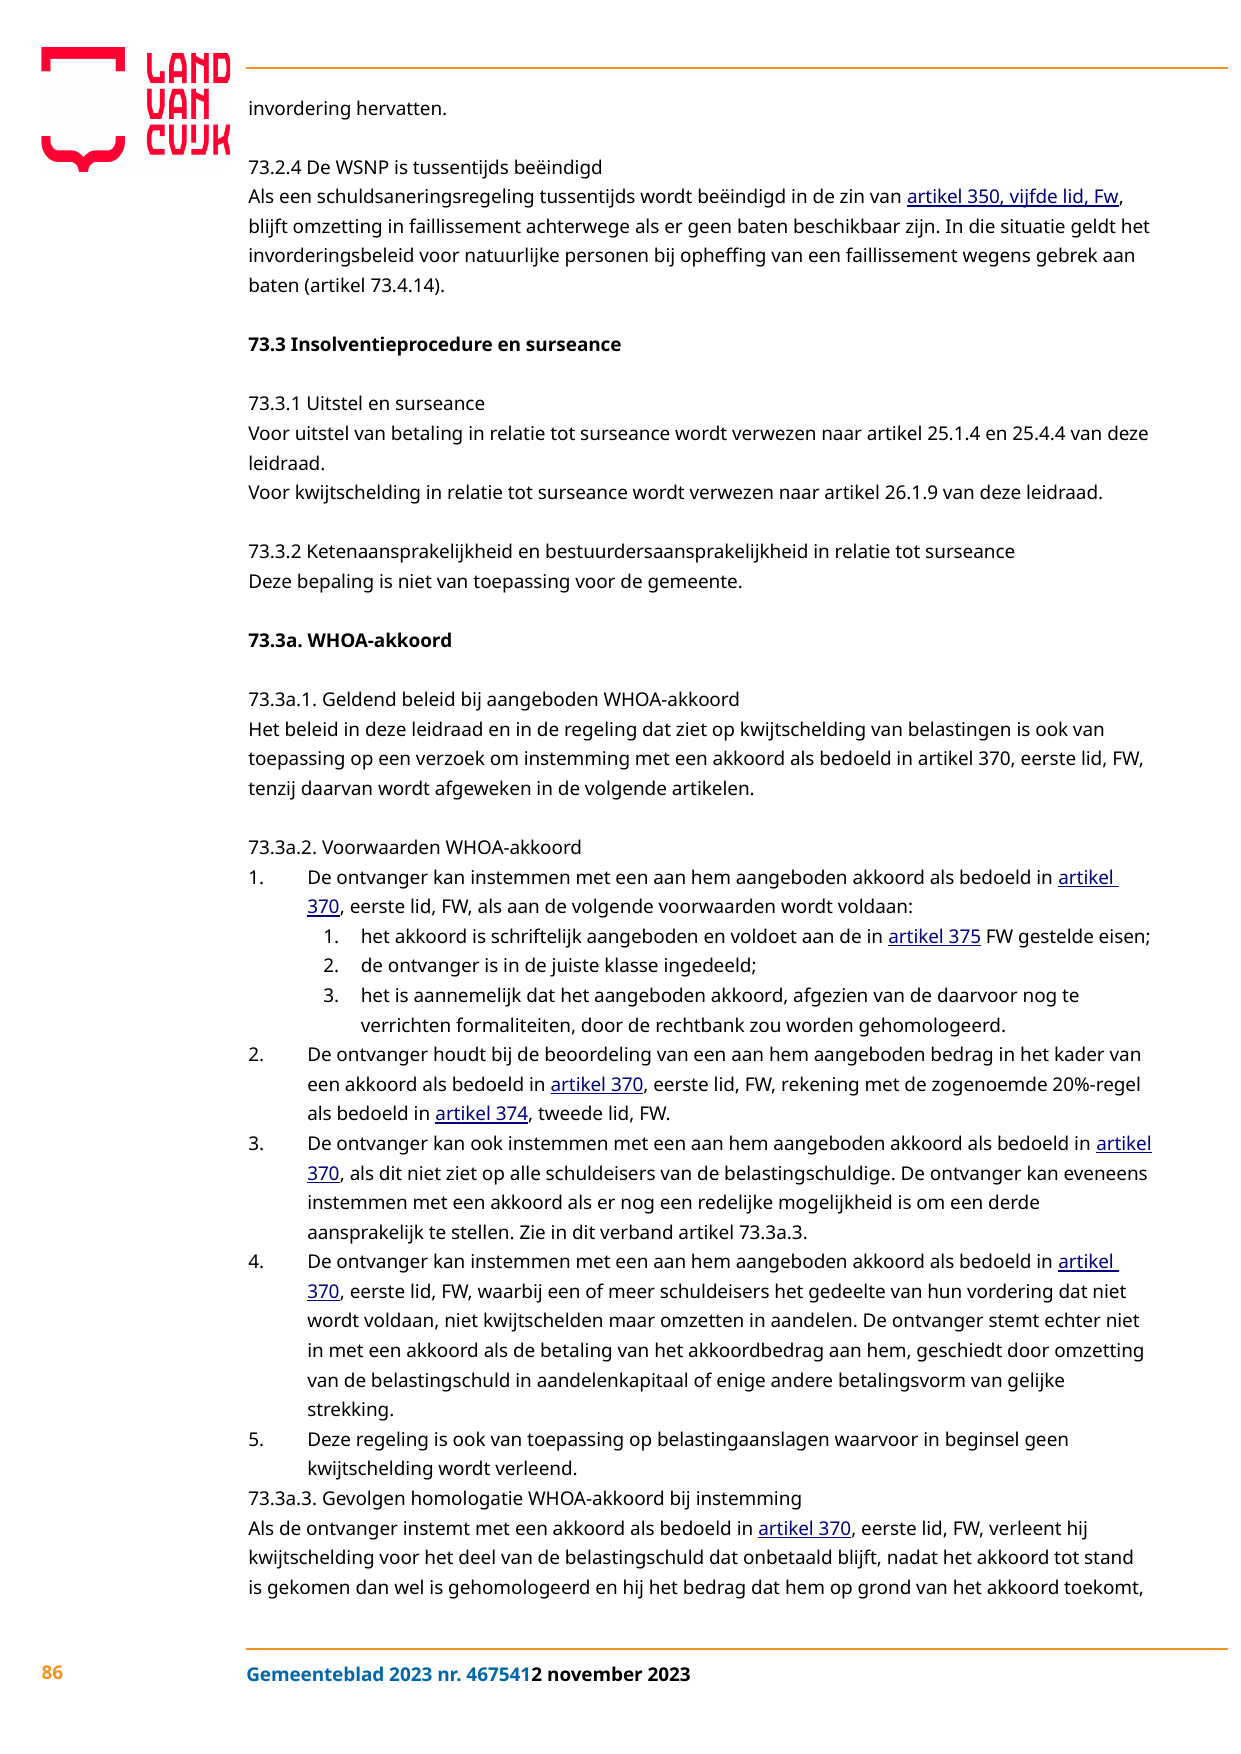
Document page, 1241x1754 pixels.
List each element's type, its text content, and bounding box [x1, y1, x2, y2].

text 73.3 Insolventieprocedure en surseance [248, 331, 1152, 357]
text Voor uitstel van betaling in relatie tot surseance wordt verwezen naar artikel 25.1.4 en 25.4.4 van deze leidraad. [248, 420, 1152, 476]
list het akkoord is schriftelijk aangeboden en voldoet aan de in artikel 375 FW gestelde eisen; [323, 923, 1152, 949]
text 73.3.1 Uitstel en surseance [248, 391, 1152, 416]
text 73.3a. WHOA-akkoord [248, 627, 1152, 653]
list De ontvanger kan instemmen met een aan hem aangeboden akkoord als bedoeld in artikel 370, eerste lid, FW, waarbij een of meer schuldeisers het gedeelte van hun vordering dat niet wordt voldaan, niet kwijtschelden maar omzetten in aandelen. De ontvanger stemt echter niet in met een akkoord als de betaling van het akkoordbedrag aan hem, geschiedt door omzetting van de belastingschuld in aandelenkapitaal of enige andere betalingsvorm van gelijke strekking. [248, 1248, 1152, 1422]
text 73.3.2 Ketenaansprakelijkheid en bestuurdersaansprakelijkheid in relatie tot surseance [248, 538, 1152, 564]
list het is aannemelijk dat het aangeboden akkoord, afgezien van de daarvoor nog te verrichten formaliteiten, door de rechtbank zou worden gehomologeerd. [323, 982, 1152, 1038]
list Deze regeling is ook van toepassing op belastingaanslagen waarvoor in beginsel geen kwijtschelding wordt verleend. [248, 1426, 1152, 1481]
text 73.3a.1. Geldend beleid bij aangeboden WHOA-akkoord [248, 686, 1152, 712]
picture [41, 47, 231, 172]
text 73.3a.3. Gevolgen homologatie WHOA-akkoord bij instemming [248, 1485, 1152, 1511]
list De ontvanger houdt bij de beoordeling van een aan hem aangeboden bedrag in het kader van een akkoord als bedoeld in artikel 370, eerste lid, FW, rekening met de zogenoemde 20%-regel als bedoeld in artikel 374, tweede lid, FW. [248, 1041, 1152, 1126]
text Als een schuldsaneringsregeling tussentijds wordt beëindigd in de zin van artikel 350, vijfde lid, Fw, blijft omzetting in faillissement achterwege als er geen baten beschikbaar zijn. In die situatie geldt het invorderingsbeleid voor natuurlijke personen bij opheffing van een faillissement wegens gebrek aan baten (artikel 73.4.14). [248, 183, 1152, 298]
text 73.3a.2. Voorwaarden WHOA-akkoord [248, 834, 1152, 860]
text Deze bepaling is niet van toepassing voor de gemeente. [248, 568, 1152, 594]
list De ontvanger kan instemmen met een aan hem aangeboden akkoord als bedoeld in artikel 370, eerste lid, FW, als aan de volgende voorwaarden wordt voldaan: [248, 864, 1152, 919]
text invordering hervatten. [248, 95, 1152, 121]
text 73.2.4 De WSNP is tussentijds beëindigd [248, 154, 1152, 180]
list De ontvanger kan ook instemmen met een aan hem aangeboden akkoord als bedoeld in artikel 370, als dit niet ziet op alle schuldeisers van de belastingschuldige. De ontvanger kan eveneens instemmen met een akkoord als er nog een redelijke mogelijkheid is om een derde aansprakelijk te stellen. Zie in dit verband artikel 73.3a.3. [248, 1130, 1152, 1245]
text Voor kwijtschelding in relatie tot surseance wordt verwezen naar artikel 26.1.9 van deze leidraad. [248, 479, 1152, 505]
text Als de ontvanger instemt met een akkoord als bedoeld in artikel 370, eerste lid, FW, verleent hij kwijtschelding voor het deel van de belastingschuld dat onbetaald blijft, nadat het akkoord tot stand is gekomen dan wel is gehomologeerd en hij het bedrag dat hem op grond van het akkoord toekomt, [248, 1515, 1152, 1600]
list de ontvanger is in de juiste klasse ingedeeld; [323, 953, 1152, 978]
text Het beleid in deze leidraad en in de regeling dat ziet op kwijtschelding van belastingen is ook van toepassing op een verzoek om instemming met een akkoord als bedoeld in artikel 370, eerste lid, FW, tenzij daarvan wordt afgeweken in de volgende artikelen. [248, 716, 1152, 801]
